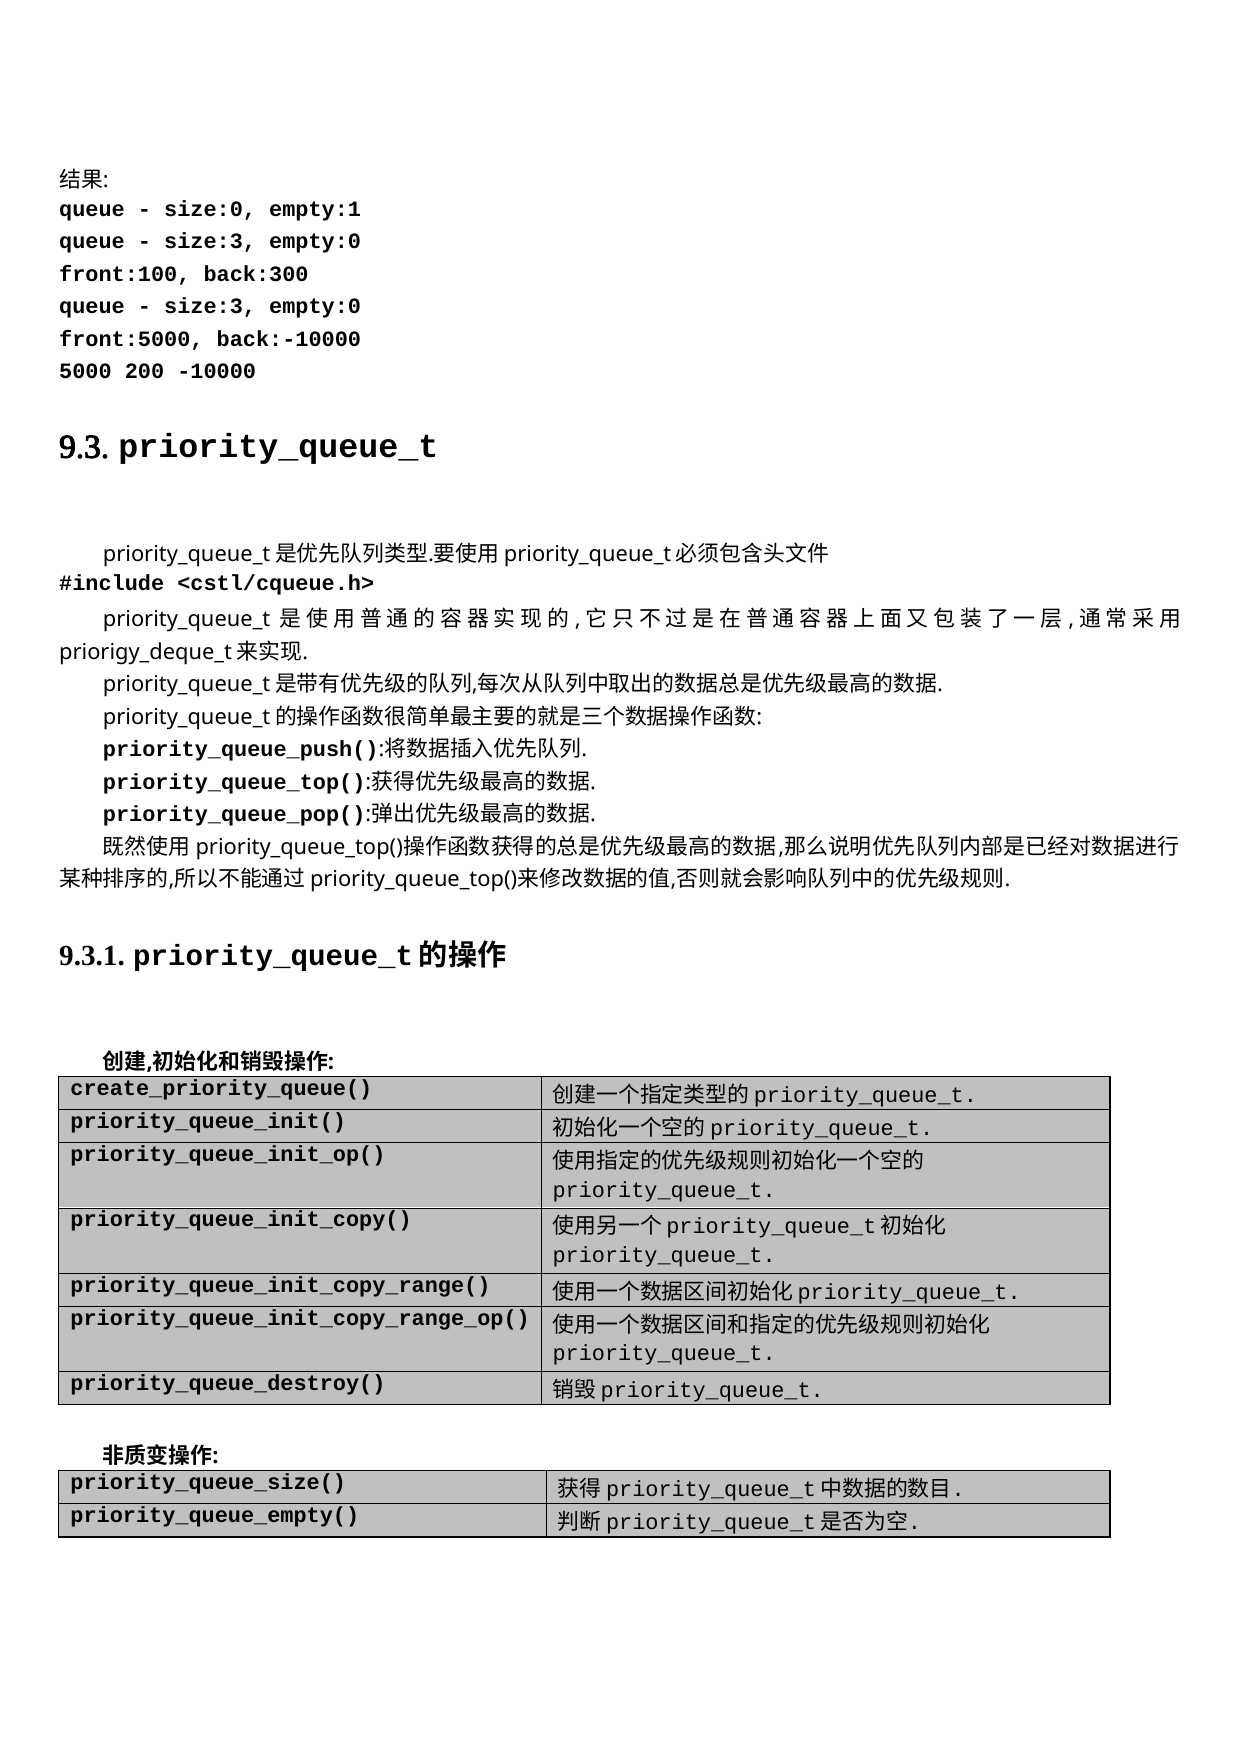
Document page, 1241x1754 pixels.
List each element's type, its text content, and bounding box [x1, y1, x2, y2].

table_header 获得priority_queue_t中数据的数目. [547, 1471, 1109, 1503]
text 5000 200 -10000 [59, 357, 1181, 389]
table_header priority_queue_size() [59, 1471, 546, 1503]
table_cell priority_queue_init_copy_range() [59, 1274, 541, 1306]
text queue - size:3, empty:0 [59, 292, 1181, 324]
table_cell priority_queue_destroy() [59, 1372, 541, 1404]
table_cell priority_queue_init_op() [59, 1143, 541, 1207]
table_cell 使用一个数据区间初始化priority_queue_t. [542, 1274, 1109, 1306]
table_cell priority_queue_init_copy() [59, 1209, 541, 1273]
text 结果: [59, 162, 1181, 194]
table_header 创建一个指定类型的priority_queue_t. [542, 1077, 1109, 1109]
table_cell 销毁priority_queue_t. [542, 1372, 1109, 1404]
text queue - size:0, empty:1 [59, 194, 1181, 227]
text 既然使用priority_queue_top()操作函数获得的总是优先级最高的数据,那么说明优先队列内部是已经对数据进行某种排序的,所以不能通过priority_queue_top()来修改数据的值,否则就会影响队列中的优先级规则. [59, 828, 1181, 893]
text priority_queue_top():获得优先级最高的数据. [59, 763, 1181, 796]
table_header create_priority_queue() [59, 1077, 541, 1109]
table_cell 使用一个数据区间和指定的优先级规则初始化 priority_queue_t. [542, 1307, 1109, 1371]
table_cell 使用指定的优先级规则初始化一个空的 priority_queue_t. [542, 1143, 1109, 1207]
table_cell 判断priority_queue_t是否为空. [547, 1504, 1109, 1536]
text #include <cstl/cqueue.h> [59, 568, 1181, 601]
table_cell 初始化一个空的priority_queue_t. [542, 1110, 1109, 1142]
subtitle priority_queue_t的操作 [59, 921, 1181, 986]
text priority_queue_t是使用普通的容器实现的,它只不过是在普通容器上面又包装了一层,通常采用priorigy_deque_t来实现. [59, 601, 1181, 666]
text front:100, back:300 [59, 259, 1181, 292]
table_cell priority_queue_empty() [59, 1504, 546, 1536]
text front:5000, back:-10000 [59, 324, 1181, 357]
text priority_queue_push():将数据插入优先队列. [59, 731, 1181, 763]
text 创建,初始化和销毁操作: [59, 1044, 1181, 1076]
text priority_queue_t是优先队列类型.要使用priority_queue_t必须包含头文件 [103, 536, 1181, 568]
table_cell priority_queue_init() [59, 1110, 541, 1142]
text priority_queue_t的操作函数很简单最主要的就是三个数据操作函数: [59, 698, 1181, 731]
text priority_queue_t是带有优先级的队列,每次从队列中取出的数据总是优先级最高的数据. [59, 666, 1181, 698]
text priority_queue_pop():弹出优先级最高的数据. [59, 796, 1181, 828]
subtitle priority_queue_t [59, 416, 1181, 481]
text queue - size:3, empty:0 [59, 227, 1181, 259]
table_cell priority_queue_init_copy_range_op() [59, 1307, 541, 1371]
table_cell 使用另一个priority_queue_t初始化 priority_queue_t. [542, 1209, 1109, 1273]
text 非质变操作: [59, 1438, 1181, 1470]
